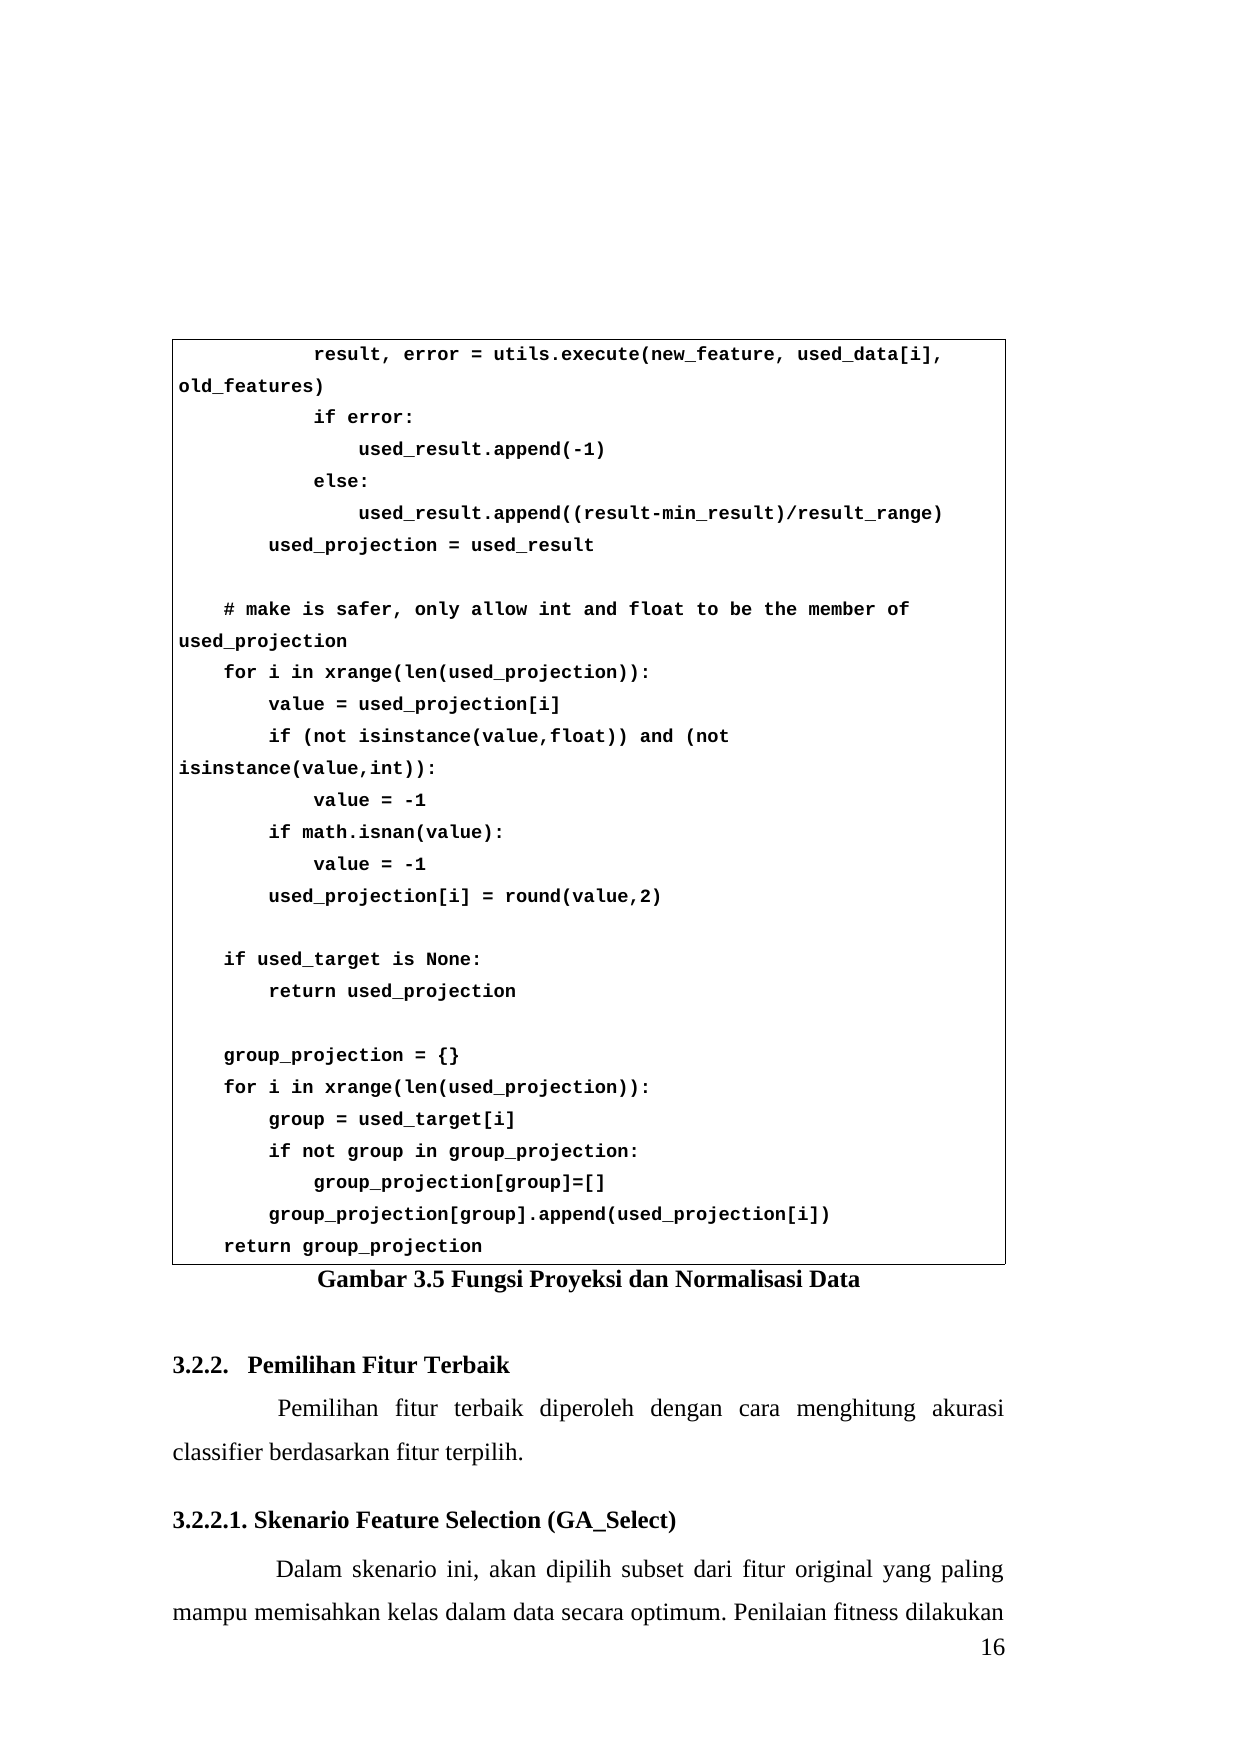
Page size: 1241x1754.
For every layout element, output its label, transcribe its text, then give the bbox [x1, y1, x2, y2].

subtitle Skenario Feature Selection (GA_Select) [172, 1505, 1005, 1533]
text Pemilihan fitur terbaik diperoleh dengan cara menghitung akurasi classifier berdasarkan fitur terpilih. [172, 1393, 1005, 1465]
table_header result, error = utils.execute(new_feature, used_data[i], old_features) if error: used_result.append(-1) else: used_result.append((result-min_result)/result_range) used_projection = used_result # make is safer, only allow int and float to be the member of used_projection for i in xrange(len(used_projection)): value = used_projection[i] if (not isinstance(value,float)) and (not isinstance(value,int)): value = -1 if math.isnan(value): value = -1 used_projection[i] = round(value,2) if used_target is None: return used_projection group_projection = {} for i in xrange(len(used_projection)): group = used_target[i] if not group in group_projection: group_projection[group]=[] group_projection[group].append(used_projection[i]) return group_projection [173, 340, 1005, 1264]
text Gambar 3.5 Fungsi Proyeksi dan Normalisasi Data [172, 1265, 1005, 1293]
text Dalam skenario ini, akan dipilih subset dari fitur original yang paling mampu memisahkan kelas dalam data secara optimum. Penilaian fitness dilakukan [172, 1554, 1005, 1626]
subtitle Pemilihan Fitur Terbaik [172, 1350, 1005, 1379]
